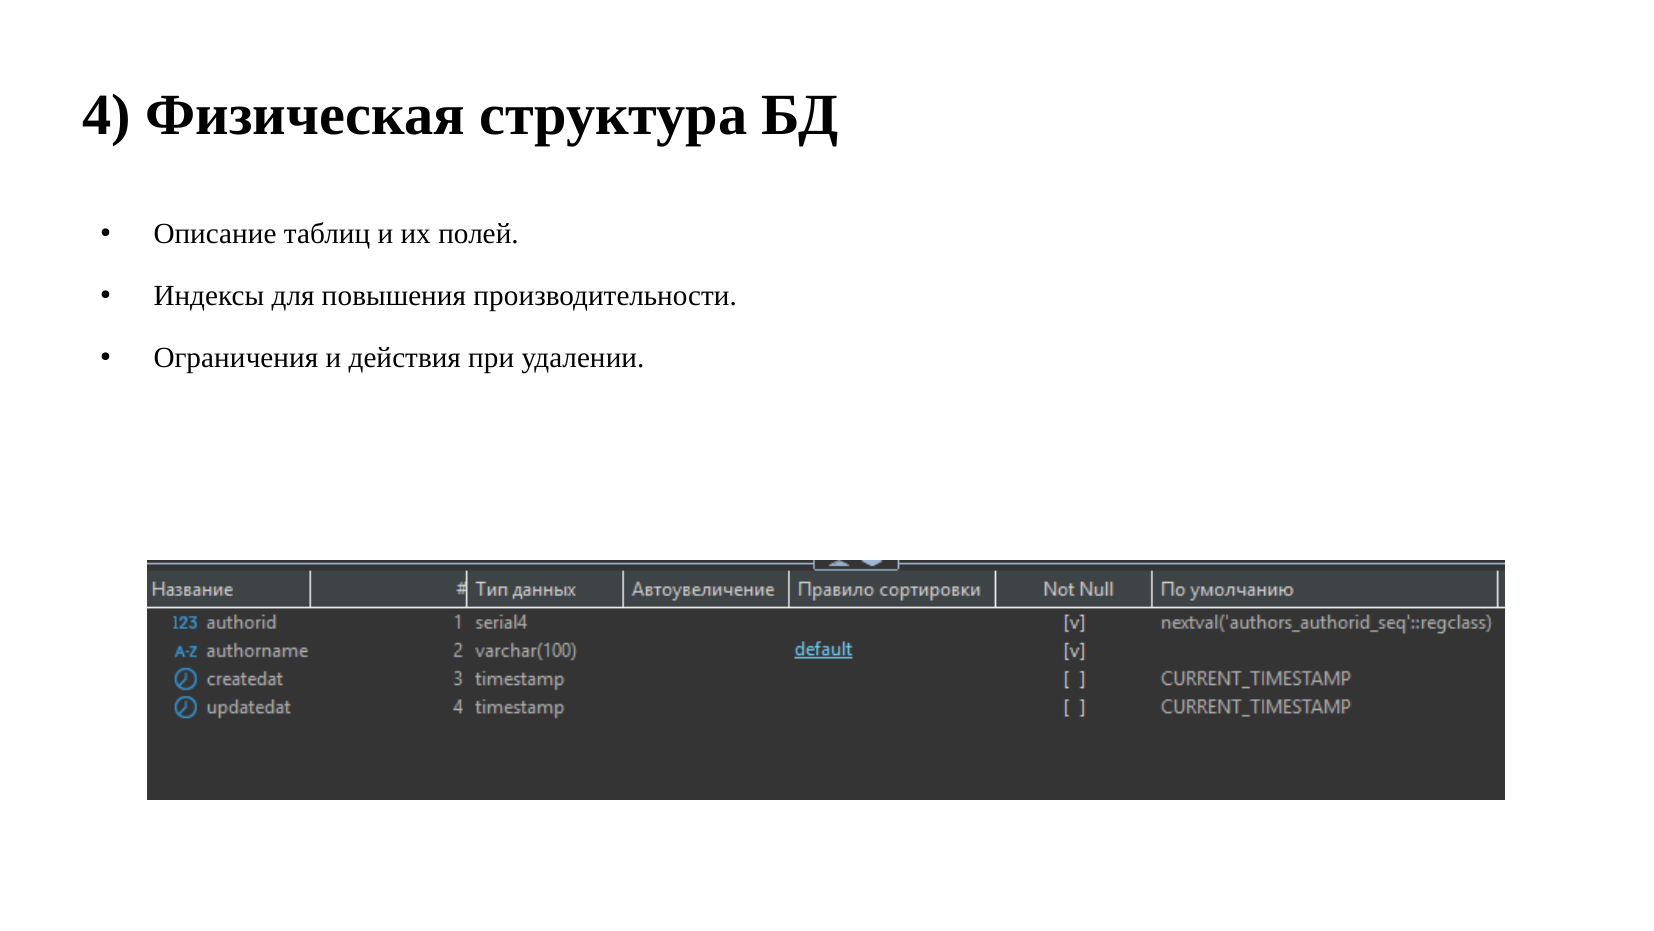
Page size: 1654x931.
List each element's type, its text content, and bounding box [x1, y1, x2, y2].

title 4) Физическая структура БД [82, 37, 1571, 193]
picture [147, 560, 1505, 801]
list Описание таблиц и их полей. Индексы для повышения производительности. Ограничения и действия при удалении. [82, 217, 1571, 758]
